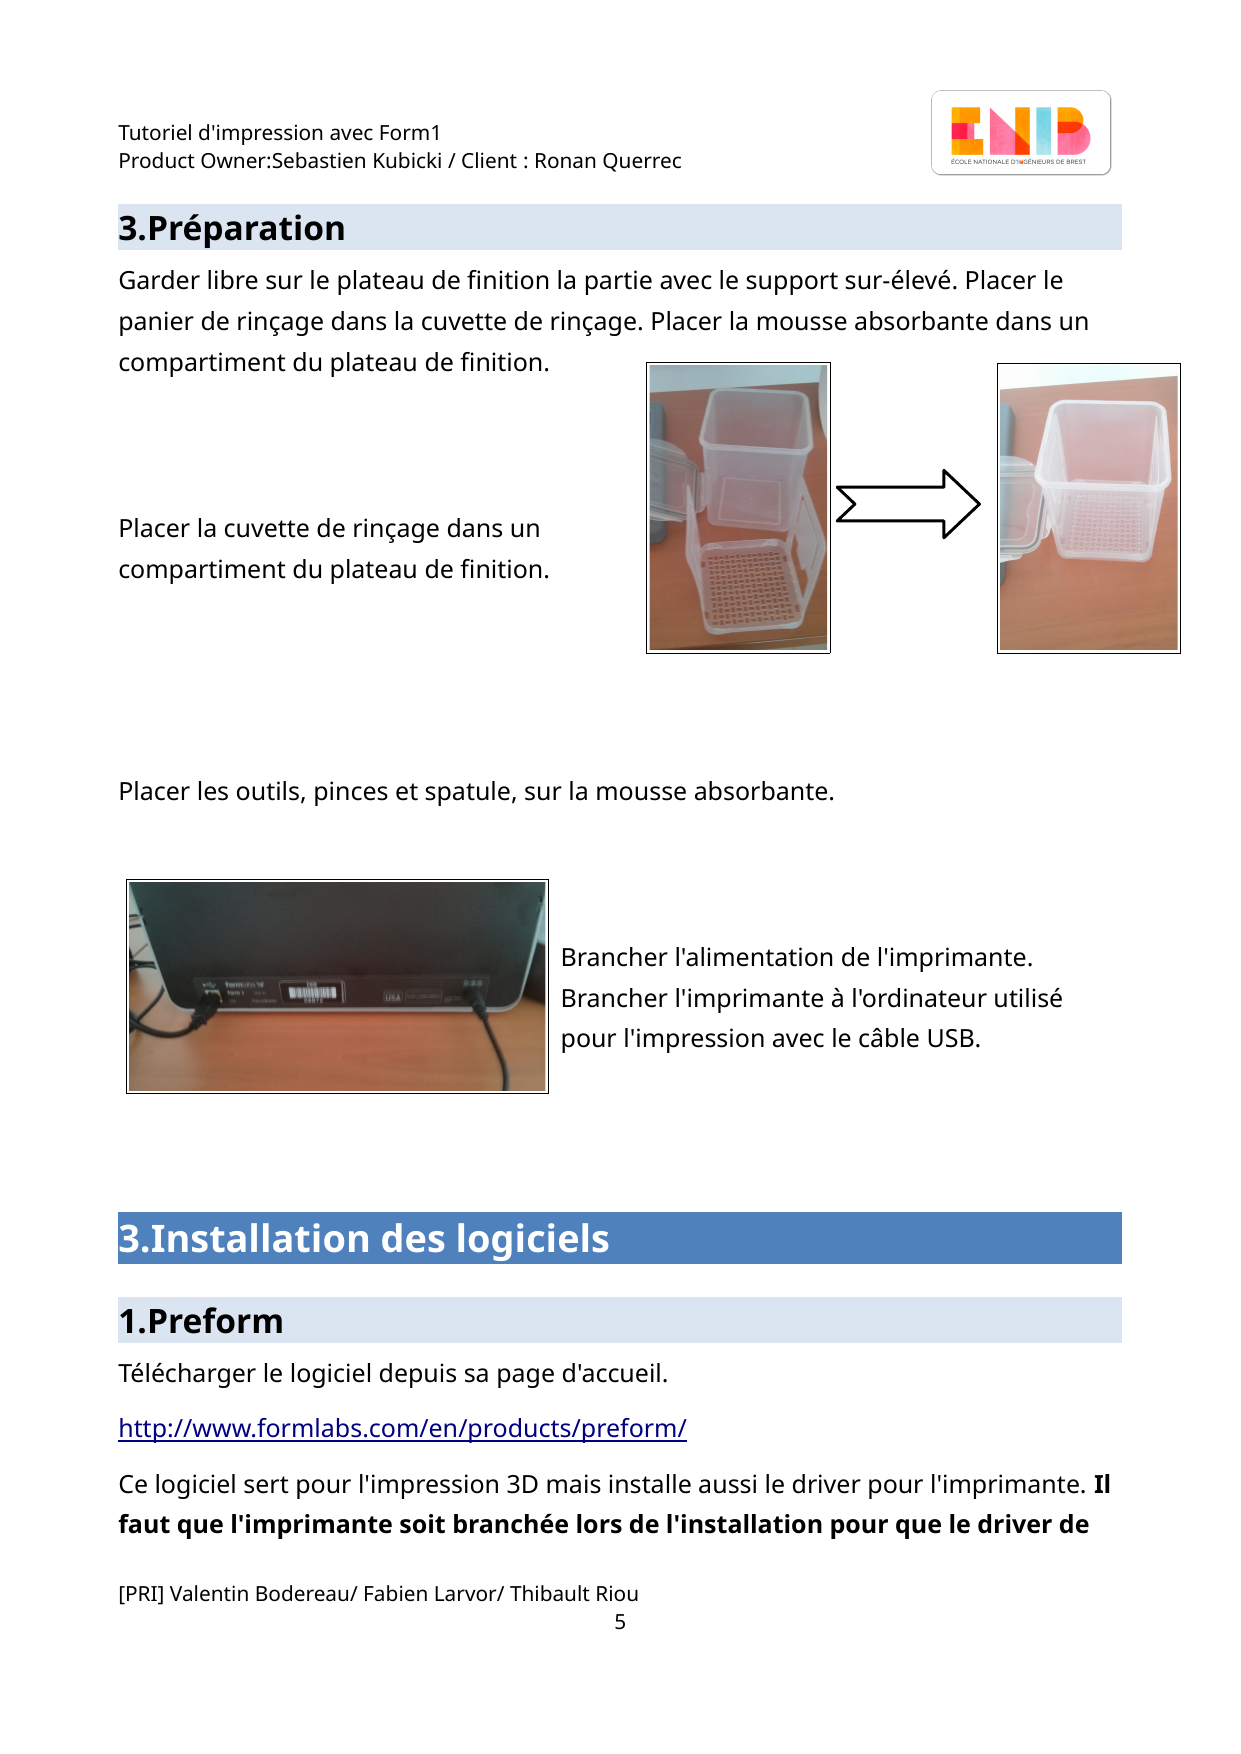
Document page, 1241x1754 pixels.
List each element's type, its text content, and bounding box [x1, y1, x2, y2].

text Télécharger le logiciel depuis sa page d'accueil. [118, 1356, 1122, 1389]
subtitle 1.Preform [118, 1297, 1122, 1343]
picture [129, 882, 546, 997]
subtitle 3.Installation des logiciels [118, 1212, 1122, 1264]
text [647, 363, 830, 653]
text Ce logiciel sert pour l'impression 3D mais installe aussi le driver pour l'imprimante. Il faut que l'imprimante soit branchée lors de l'installation pour que le driver de [118, 1466, 1122, 1541]
text Garder libre sur le plateau de finition la partie avec le support sur-élevé. Placer le panier de rinçage dans la cuvette de rinçage. Placer la mousse absorbante dans un compartiment du plateau de finition. [118, 263, 1122, 378]
text Placer les outils, pinces et spatule, sur la mousse absorbante. [118, 773, 1122, 807]
text [831, 511, 997, 586]
text Placer la cuvette de rinçage dans un compartiment du plateau de finition. [118, 511, 646, 586]
picture [930, 90, 1113, 177]
picture [1041, 365, 1113, 650]
picture [736, 365, 808, 650]
text Brancher l'alimentation de l'imprimante. Brancher l'imprimante à l'ordinateur utilisé pour l'impression avec le câble USB. [549, 939, 1122, 1055]
text http://www.formlabs.com/en/products/preform/ [118, 1411, 1122, 1445]
text [998, 364, 1180, 653]
subtitle 3.Préparation [118, 204, 1122, 250]
